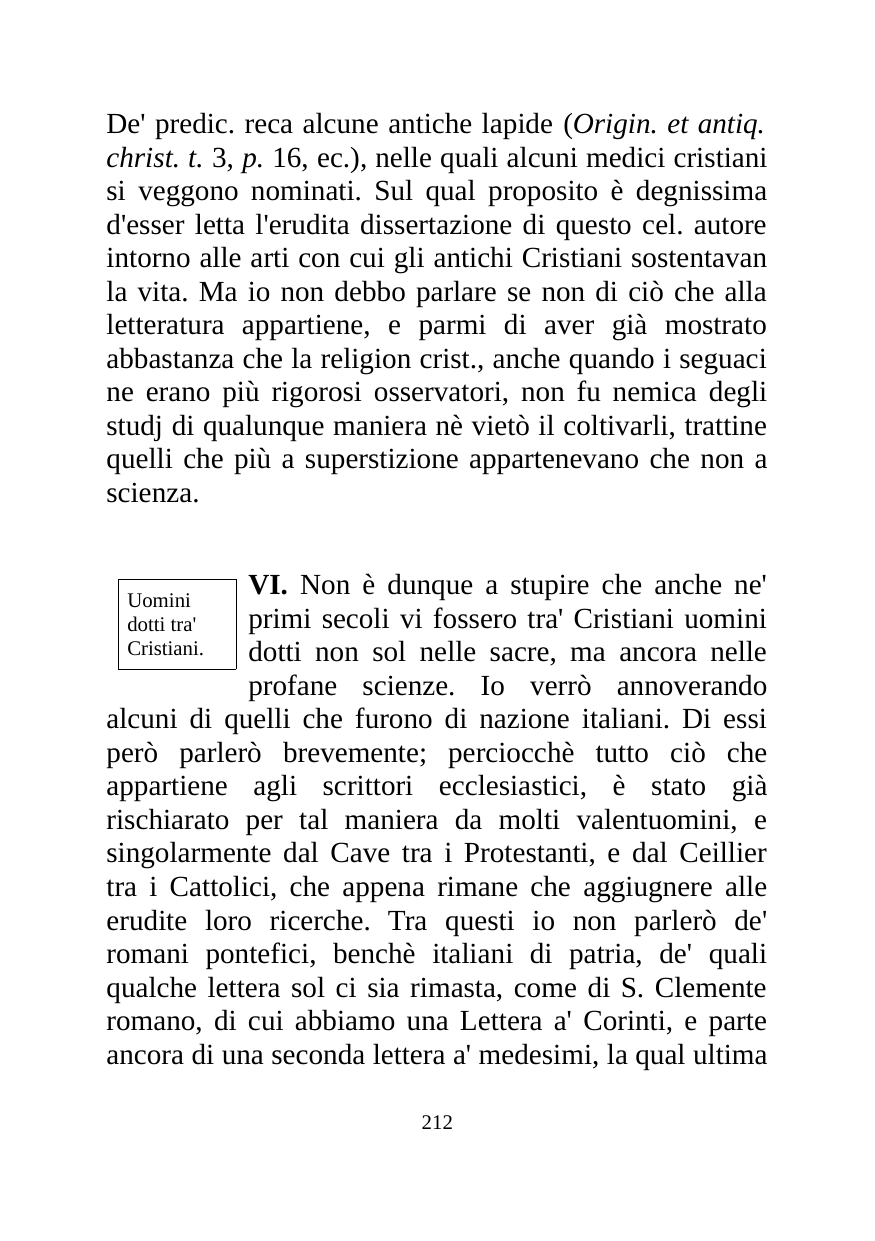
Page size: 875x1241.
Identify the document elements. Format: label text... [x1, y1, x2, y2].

text VI. Non è dunque a stupire che anche ne' primi secoli vi fossero tra' Cristiani uomini dotti non sol nelle sacre, ma ancora nelle profane scienze. Io verrò annoverando alcuni di quelli che furono di nazione italiani. Di essi però parlerò brevemente; perciocchè tutto ciò che appartiene agli scrittori ecclesiastici, è stato già rischiarato per tal maniera da molti valentuomini, e singolarmente dal Cave tra i Protestanti, e dal Ceillier tra i Cattolici, che appena rimane che aggiugnere alle erudite loro ricerche. Tra questi io non parlerò de' romani pontefici, benchè italiani di patria, de' quali qualche lettera sol ci sia rimasta, come di S. Clemente romano, di cui abbiamo una Lettera a' Corinti, e parte ancora di una seconda lettera a' medesimi, la qual ultima [106, 567, 768, 1070]
text Uomini dotti tra' Cristiani. [127, 588, 227, 660]
text De' predic. reca alcune antiche lapide (Origin. et antiq. christ. t. 3, p. 16, ec.), nelle quali alcuni medici cristiani si veggono nominati. Sul qual proposito è degnissima d'esser letta l'erudita dissertazione di questo cel. autore intorno alle arti con cui gli antichi Cristiani sostentavan la vita. Ma io non debbo parlare se non di ciò che alla letteratura appartiene, e parmi di aver già mostrato abbastanza che la religion crist., anche quando i seguaci ne erano più rigorosi osservatori, non fu nemica degli studj di qualunque maniera nè vietò il coltivarli, trattine quelli che più a superstizione appartenevano che non a scienza. [106, 106, 768, 509]
